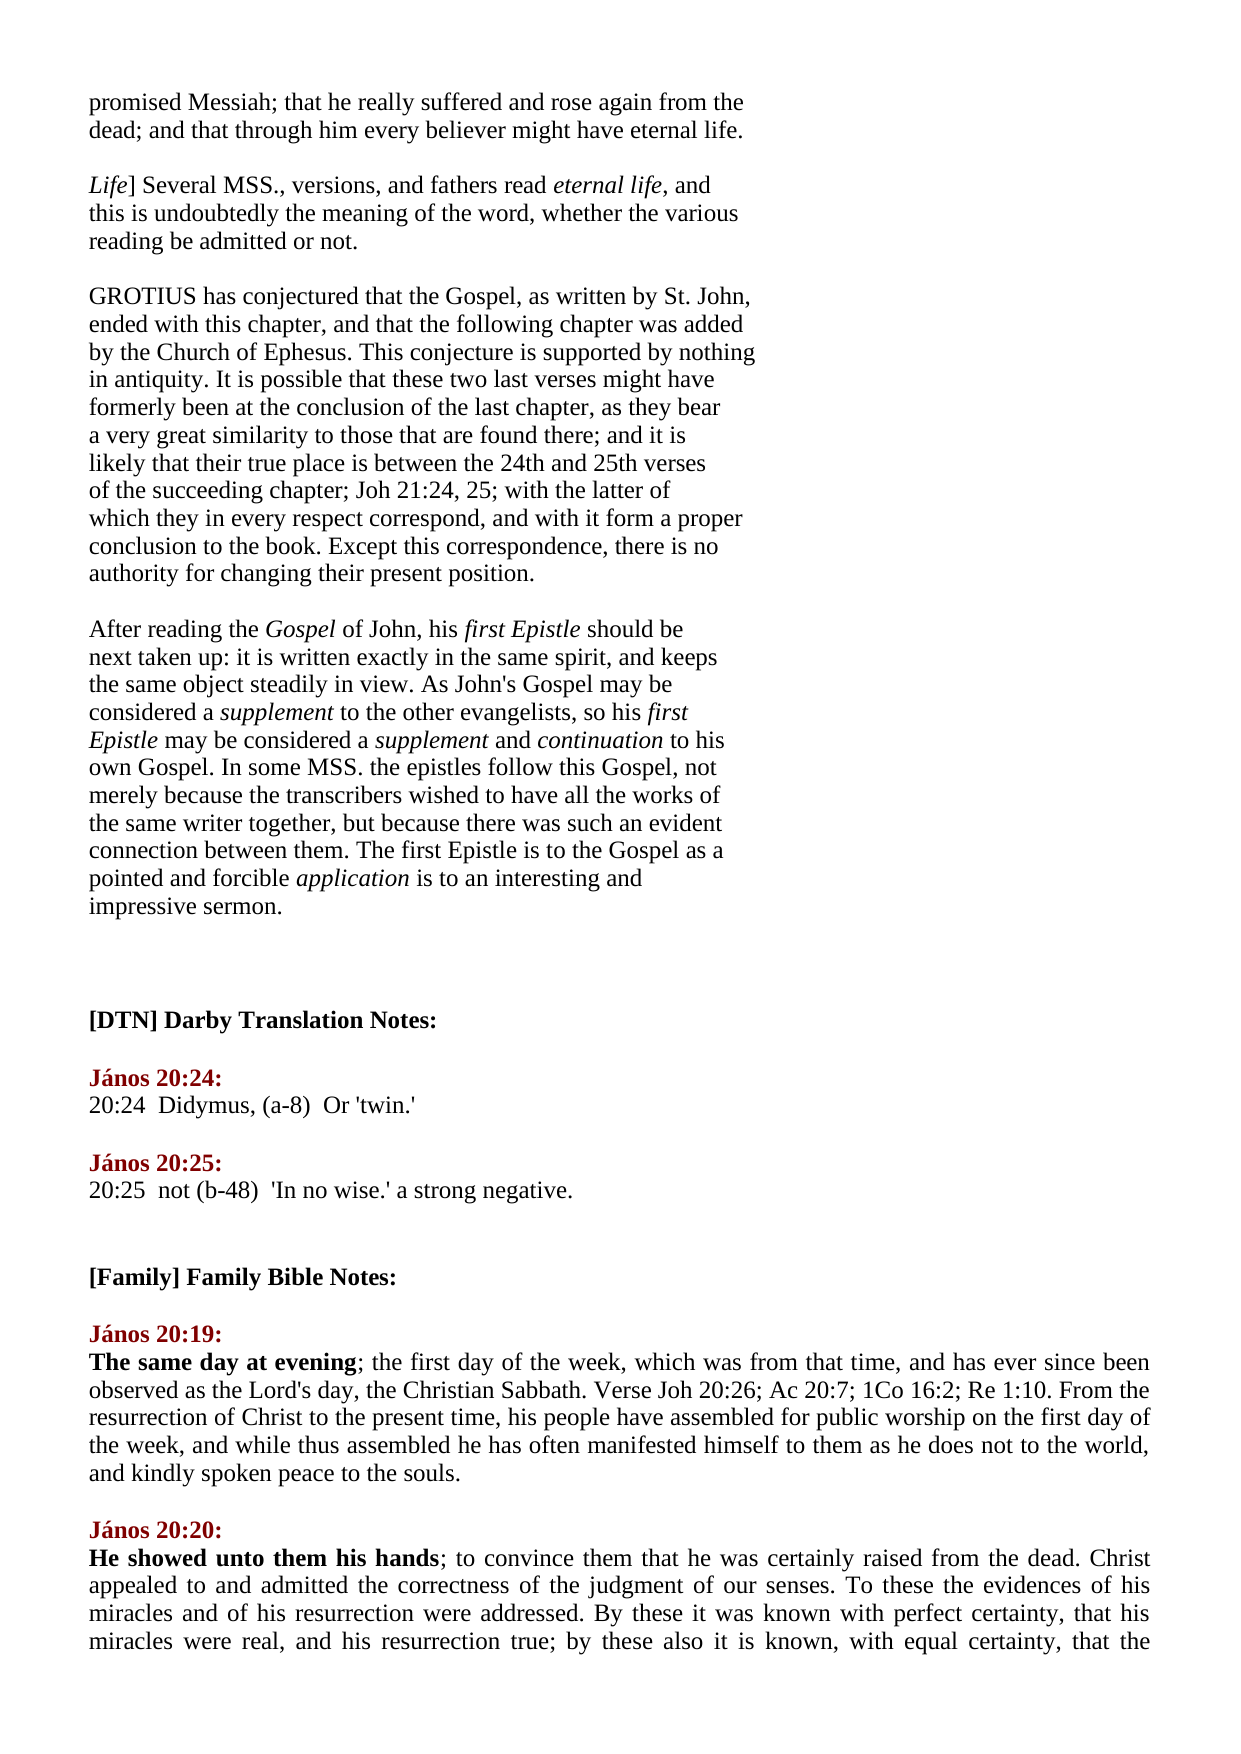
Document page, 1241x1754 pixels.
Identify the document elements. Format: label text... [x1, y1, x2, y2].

text The same day at evening; the first day of the week, which was from that time, and has ever since been observed as the Lord's day, the Christian Sabbath. Verse Joh 20:26; Ac 20:7; 1Co 16:2; Re 1:10. From the resurrection of Christ to the present time, his people have assembled for public worship on the first day of the week, and while thus assembled he has often manifested himself to them as he does not to the world, and kindly spoken peace to the souls. [88, 1348, 1152, 1487]
text 20:25 not (b-48) 'In no wise.' a strong negative. [88, 1176, 1152, 1204]
text [Family] Family Bible Notes: [88, 1263, 1152, 1291]
text He showed unto them his hands; to convince them that he was certainly raised from the dead. Christ appealed to and admitted the correctness of the judgment of our senses. To these the evidences of his miracles and of his resurrection were addressed. By these it was known with perfect certainty, that his miracles were real, and his resurrection true; by these also it is known, with equal certainty, that the [88, 1544, 1152, 1654]
text János 20:25: [88, 1149, 1152, 1176]
text [DTN] Darby Translation Notes: [88, 1007, 1152, 1034]
text promised Messiah; that he really suffered and rose again from the dead; and that through him every believer might have eternal life. Life] Several MSS., versions, and fathers read eternal life, and this is undoubtedly the meaning of the word, whether the various reading be admitted or not. GROTIUS has conjectured that the Gospel, as written by St. John, ended with this chapter, and that the following chapter was added by the Church of Ephesus. This conjecture is supported by nothing in antiquity. It is possible that these two last verses might have formerly been at the conclusion of the last chapter, as they bear a very great similarity to those that are found there; and it is likely that their true place is between the 24th and 25th verses of the succeeding chapter; Joh 21:24, 25; with the latter of which they in every respect correspond, and with it form a proper conclusion to the book. Except this correspondence, there is no authority for changing their present position. After reading the Gospel of John, his first Epistle should be next taken up: it is written exactly in the same spirit, and keeps the same object steadily in view. As John's Gospel may be considered a supplement to the other evangelists, so his first Epistle may be considered a supplement and continuation to his own Gospel. In some MSS. the epistles follow this Gospel, not merely because the transcribers wished to have all the works of the same writer together, but because there was such an evident connection between them. The first Epistle is to the Gospel as a pointed and forcible application is to an interesting and impressive sermon. [88, 88, 1152, 947]
text 20:24 Didymus, (a-8) Or 'twin.' [88, 1091, 1152, 1119]
text János 20:19: [88, 1320, 1152, 1348]
text János 20:20: [88, 1516, 1152, 1544]
text János 20:24: [88, 1064, 1152, 1091]
